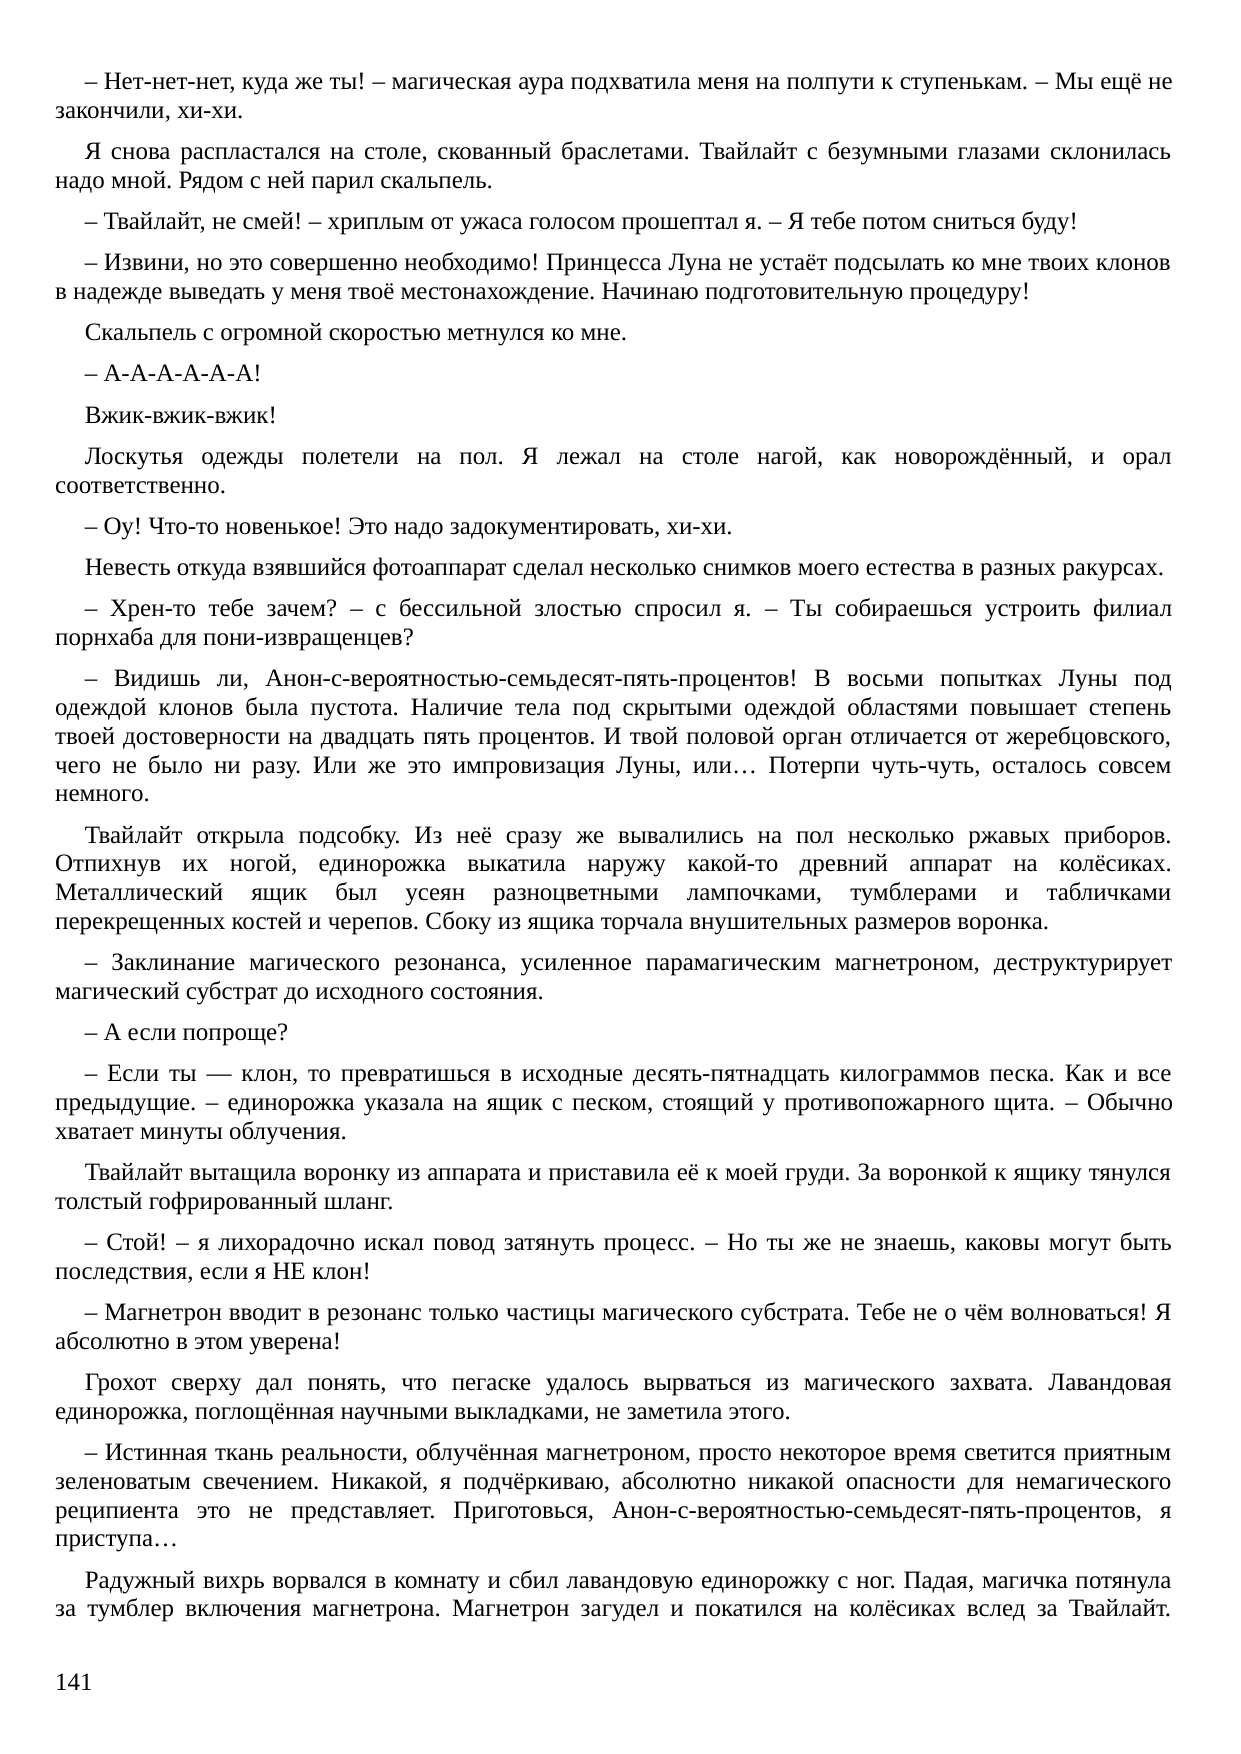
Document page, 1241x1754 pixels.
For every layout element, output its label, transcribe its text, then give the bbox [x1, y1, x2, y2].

text – Магнетрон вводит в резонанс только частицы магического субстрата. Тебе не о чём волноваться! Я абсолютно в этом уверена! [55, 1297, 1173, 1355]
text – Заклинание магического резонанса, усиленное парамагическим магнетроном, деструктурирует магический субстрат до исходного состояния. [55, 947, 1173, 1005]
text Вжик-вжик-вжик! [55, 400, 1173, 428]
text – Хрен-то тебе зачем? – с бессильной злостью спросил я. – Ты собираешься устроить филиал порнхаба для пони-извращенцев? [55, 593, 1173, 651]
text – Стой! – я лихорадочно искал повод затянуть процесс. – Но ты же не знаешь, каковы могут быть последствия, если я НЕ клон! [55, 1227, 1173, 1285]
text Твайлайт вытащила воронку из аппарата и приставила её к моей груди. За воронкой к ящику тянулся толстый гофрированный шланг. [55, 1157, 1173, 1215]
text Невесть откуда взявшийся фотоаппарат сделал несколько снимков моего естества в разных ракурсах. [55, 552, 1173, 581]
text Скальпель с огромной скоростью метнулся ко мне. [55, 317, 1173, 346]
text Я снова распластался на столе, скованный браслетами. Твайлайт с безумными глазами склонилась надо мной. Рядом с ней парил скальпель. [55, 136, 1173, 193]
text Радужный вихрь ворвался в комнату и сбил лавандовую единорожку с ног. Падая, магичка потянула за тумблер включения магнетрона. Магнетрон загудел и покатился на колёсиках вслед за Твайлайт. [55, 1565, 1173, 1622]
text – Оу! Что-то новенькое! Это надо задокументировать, хи-хи. [55, 511, 1173, 540]
text – А-А-А-А-А-А! [55, 358, 1173, 387]
text Лоскутья одежды полетели на пол. Я лежал на столе нагой, как новорождённый, и орал соответственно. [55, 441, 1173, 498]
text – Если ты — клон, то превратишься в исходные десять-пятнадцать килограммов песка. Как и все предыдущие. – единорожка указала на ящик с песком, стоящий у противопожарного щита. – Обычно хватает минуты облучения. [55, 1058, 1173, 1145]
text – А если попроще? [55, 1017, 1173, 1046]
text Твайлайт открыла подсобку. Из неё сразу же вывалились на пол несколько ржавых приборов. Отпихнув их ногой, единорожка выкатила наружу какой-то древний аппарат на колёсиках. Металлический ящик был усеян разноцветными лампочками, тумблерами и табличками перекрещенных костей и черепов. Сбоку из ящика торчала внушительных размеров воронка. [55, 820, 1173, 935]
text – Истинная ткань реальности, облучённая магнетроном, просто некоторое время светится приятным зеленоватым свечением. Никакой, я подчёркиваю, абсолютно никакой опасности для немагического реципиента это не представляет. Приготовься, Анон-с-вероятностью-семьдесят-пять-процентов, я приступа… [55, 1437, 1173, 1552]
text – Нет-нет-нет, куда же ты! – магическая аура подхватила меня на полпути к ступенькам. – Мы ещё не закончили, хи-хи. [55, 66, 1173, 123]
text – Видишь ли, Анон-с-вероятностью-семьдесят-пять-процентов! В восьми попытках Луны под одеждой клонов была пустота. Наличие тела под скрытыми одеждой областями повышает степень твоей достоверности на двадцать пять процентов. И твой половой орган отличается от жеребцовского, чего не было ни разу. Или же это импровизация Луны, или… Потерпи чуть-чуть, осталось совсем немного. [55, 663, 1173, 807]
text Грохот сверху дал понять, что пегаске удалось вырваться из магического захвата. Лавандовая единорожка, поглощённая научными выкладками, не заметила этого. [55, 1367, 1173, 1425]
text – Твайлайт, не смей! – хриплым от ужаса голосом прошептал я. – Я тебе потом сниться буду! [55, 206, 1173, 235]
text – Извини, но это совершенно необходимо! Принцесса Луна не устаёт подсылать ко мне твоих клонов в надежде выведать у меня твоё местонахождение. Начинаю подготовительную процедуру! [55, 247, 1173, 305]
